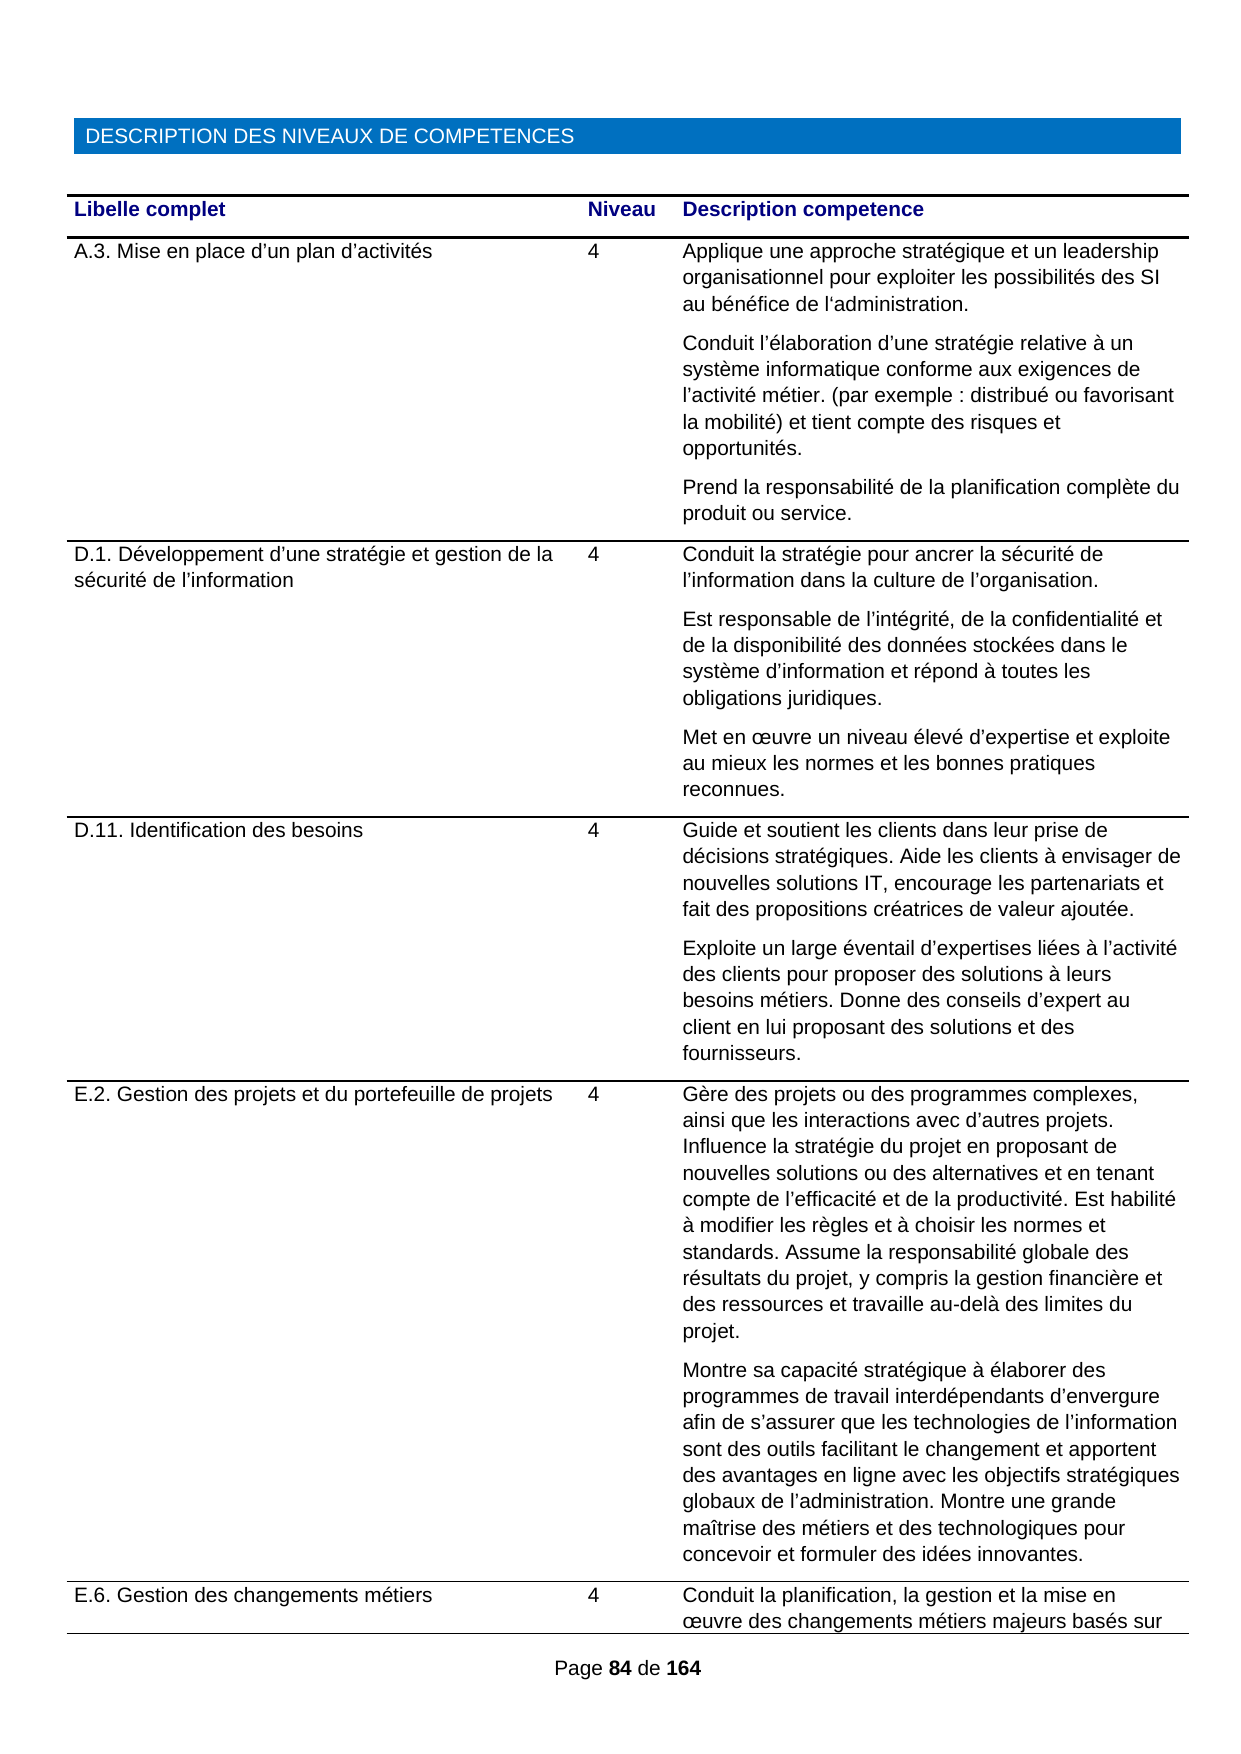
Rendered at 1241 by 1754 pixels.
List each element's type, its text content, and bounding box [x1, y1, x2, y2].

table_header Niveau [580, 197, 675, 236]
table_cell 4 [580, 818, 675, 1080]
table_header DESCRIPTION DES NIVEAUX DE COMPETENCES [74, 118, 1181, 154]
table_cell Conduit la planification, la gestion et la mise en œuvre des changements métiers majeurs basés sur [675, 1582, 1189, 1633]
table_cell 4 [580, 239, 675, 540]
table_cell Guide et soutient les clients dans leur prise de décisions stratégiques. Aide les clients à envisager de nouvelles solutions IT, encourage les partenariats et fait des propositions créatrices de valeur ajoutée. Exploite un large éventail d’expertises liées à l’activité des clients pour proposer des solutions à leurs besoins métiers. Donne des conseils d’expert au client en lui proposant des solutions et des fournisseurs. [675, 818, 1189, 1080]
table_cell Conduit la stratégie pour ancrer la sécurité de l’information dans la culture de l’organisation. Est responsable de l’intégrité, de la confidentialité et de la disponibilité des données stockées dans le système d’information et répond à toutes les obligations juridiques. Met en œuvre un niveau élevé d’expertise et exploite au mieux les normes et les bonnes pratiques reconnues. [675, 542, 1189, 816]
table_cell E.6. Gestion des changements métiers [67, 1582, 580, 1633]
table_cell Applique une approche stratégique et un leadership organisationnel pour exploiter les possibilités des SI au bénéfice de l‘administration. Conduit l’élaboration d’une stratégie relative à un système informatique conforme aux exigences de l’activité métier. (par exemple : distribué ou favorisant la mobilité) et tient compte des risques et opportunités. Prend la responsabilité de la planification complète du produit ou service. [675, 239, 1189, 540]
table_header Libelle complet [67, 197, 580, 236]
table_cell 4 [580, 1082, 675, 1581]
table_cell E.2. Gestion des projets et du portefeuille de projets [67, 1082, 580, 1581]
table_cell Gère des projets ou des programmes complexes, ainsi que les interactions avec d’autres projets. Influence la stratégie du projet en proposant de nouvelles solutions ou des alternatives et en tenant compte de l’efficacité et de la productivité. Est habilité à modifier les règles et à choisir les normes et standards. Assume la responsabilité globale des résultats du projet, y compris la gestion financière et des ressources et travaille au-delà des limites du projet. Montre sa capacité stratégique à élaborer des programmes de travail interdépendants d’envergure afin de s’assurer que les technologies de l’information sont des outils facilitant le changement et apportent des avantages en ligne avec les objectifs stratégiques globaux de l’administration. Montre une grande maîtrise des métiers et des technologiques pour concevoir et formuler des idées innovantes. [675, 1082, 1189, 1581]
table_cell A.3. Mise en place d’un plan d’activités [67, 239, 580, 540]
table_cell 4 [580, 542, 675, 816]
table_cell [74, 154, 1179, 194]
table_cell D.11. Identification des besoins [67, 818, 580, 1080]
table_cell 4 [580, 1582, 675, 1633]
table_cell D.1. Développement d’une stratégie et gestion de la sécurité de l’information [67, 542, 580, 816]
table_header Description competence [675, 197, 1189, 236]
